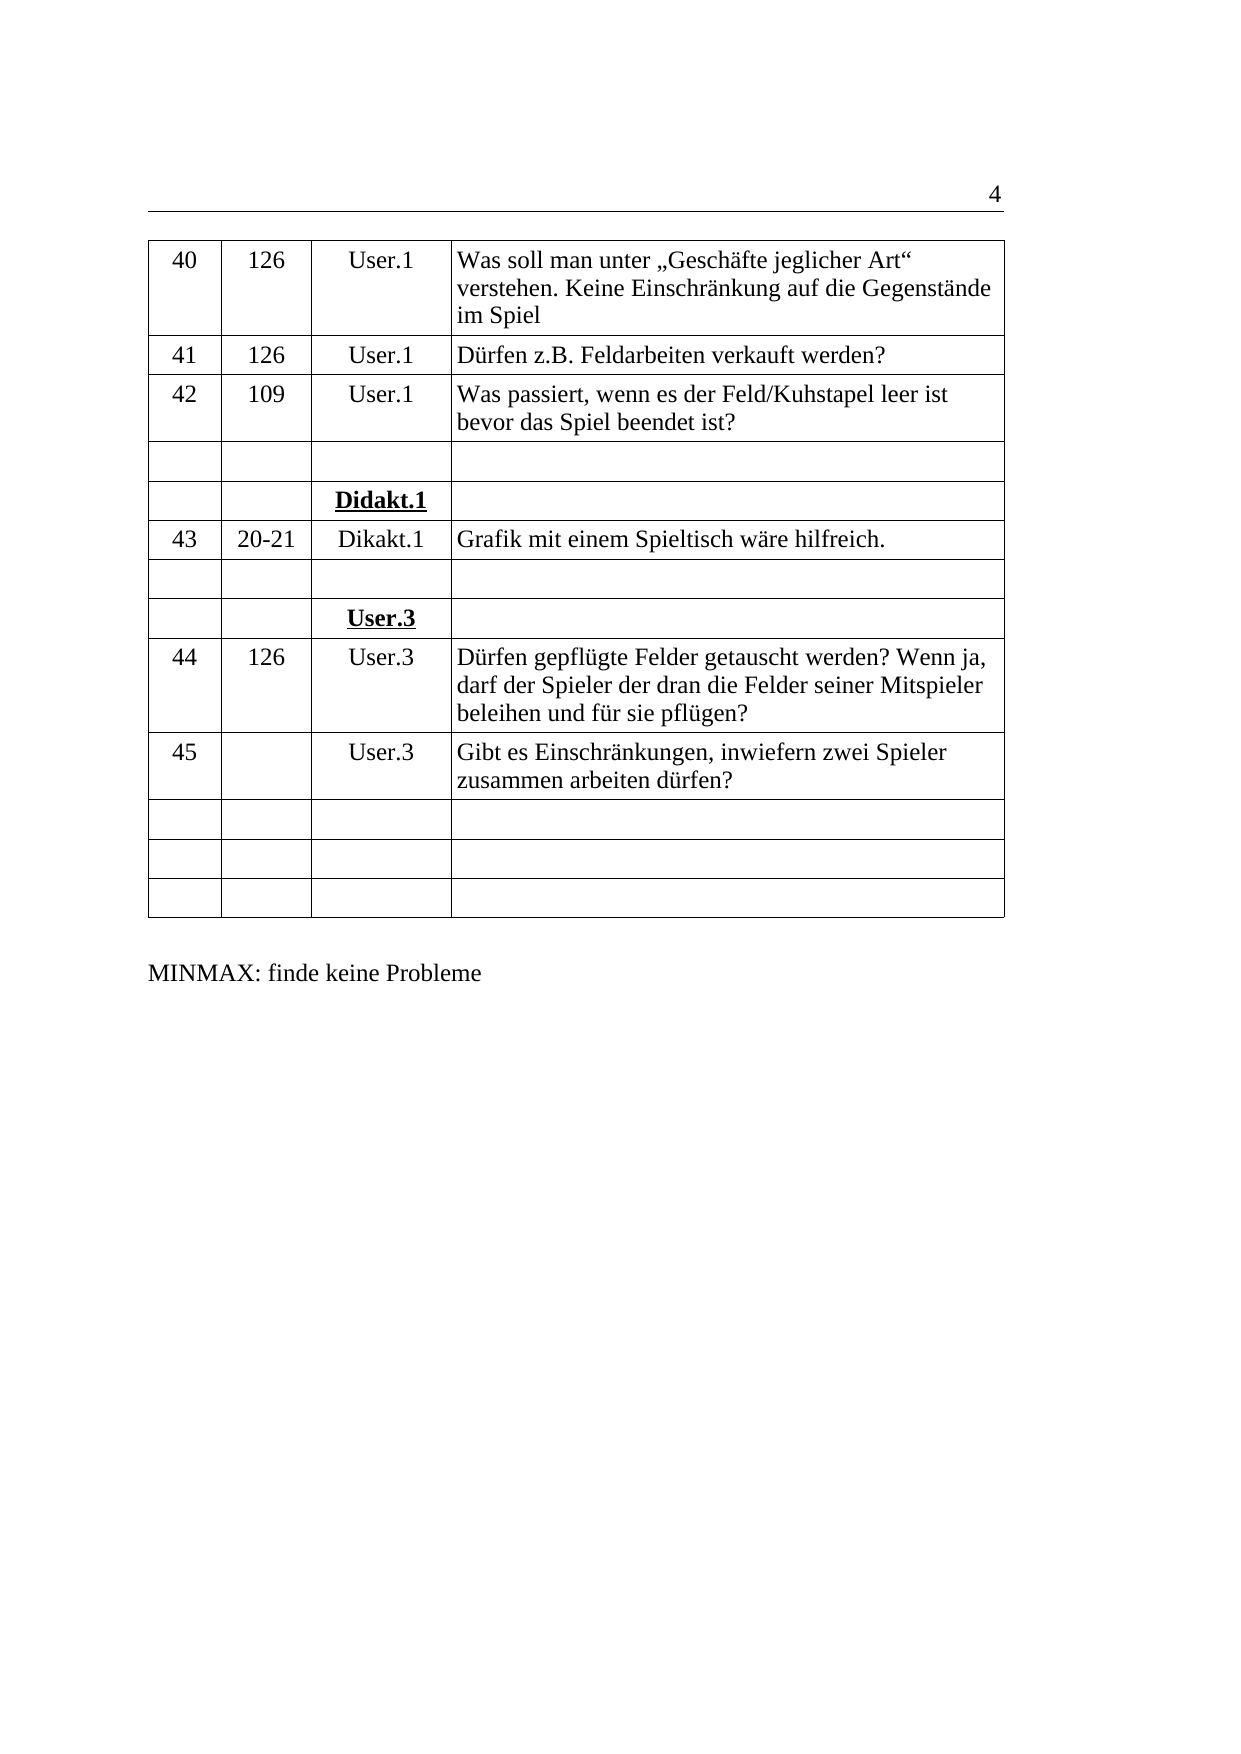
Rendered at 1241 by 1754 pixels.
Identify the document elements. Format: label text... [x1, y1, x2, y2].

table_cell 42 [149, 375, 221, 441]
table_cell [149, 482, 221, 520]
table_cell [452, 800, 1004, 838]
table_cell Dikakt.1 [312, 521, 451, 559]
table_cell 109 [222, 375, 311, 441]
table_cell [149, 840, 221, 878]
table_cell User.1 [312, 375, 451, 441]
table_cell 44 [149, 639, 221, 732]
text MINMAX: finde keine Probleme [148, 959, 1004, 986]
table_cell [312, 560, 451, 598]
table_cell User.3 [312, 599, 451, 638]
table_cell 45 [149, 733, 221, 799]
table_cell 41 [149, 336, 221, 374]
table_cell [222, 800, 311, 838]
table_cell Grafik mit einem Spieltisch wäre hilfreich. [452, 521, 1004, 559]
table_cell Gibt es Einschränkungen, inwiefern zwei Spieler zusammen arbeiten dürfen? [452, 733, 1004, 799]
table_cell Dürfen gepflügte Felder getauscht werden? Wenn ja, darf der Spieler der dran die Felder seiner Mitspieler beleihen und für sie pflügen? [452, 639, 1004, 732]
table_cell [452, 599, 1004, 638]
table_cell [149, 560, 221, 598]
table_cell [452, 840, 1004, 878]
table_cell [312, 442, 451, 481]
table_cell Dürfen z.B. Feldarbeiten verkauft werden? [452, 336, 1004, 374]
table_cell [452, 879, 1004, 917]
table_cell Didakt.1 [312, 482, 451, 520]
table_cell [222, 599, 311, 638]
table_cell [222, 442, 311, 481]
table_cell [312, 800, 451, 838]
table_cell [222, 733, 311, 799]
table_cell User.3 [312, 733, 451, 799]
table_cell [312, 879, 451, 917]
table_cell 126 [222, 639, 311, 732]
table_cell [452, 442, 1004, 481]
table_cell [452, 560, 1004, 598]
table_cell [149, 442, 221, 481]
table_cell [222, 840, 311, 878]
table_cell 126 [222, 336, 311, 374]
table_cell 40 [149, 241, 221, 335]
table_cell [222, 879, 311, 917]
table_cell 126 [222, 241, 311, 335]
table_cell User.1 [312, 241, 451, 335]
table_cell [149, 599, 221, 638]
table_cell [312, 840, 451, 878]
table_cell User.3 [312, 639, 451, 732]
table_cell Was passiert, wenn es der Feld/Kuhstapel leer ist bevor das Spiel beendet ist? [452, 375, 1004, 441]
table_cell [222, 560, 311, 598]
table_cell [222, 482, 311, 520]
table_cell 20-21 [222, 521, 311, 559]
table_cell [149, 879, 221, 917]
table_cell User.1 [312, 336, 451, 374]
table_cell 43 [149, 521, 221, 559]
table_cell Was soll man unter „Geschäfte jeglicher Art“ verstehen. Keine Einschränkung auf die Gegenstände im Spiel [452, 241, 1004, 335]
table_cell [149, 800, 221, 838]
table_cell [452, 482, 1004, 520]
